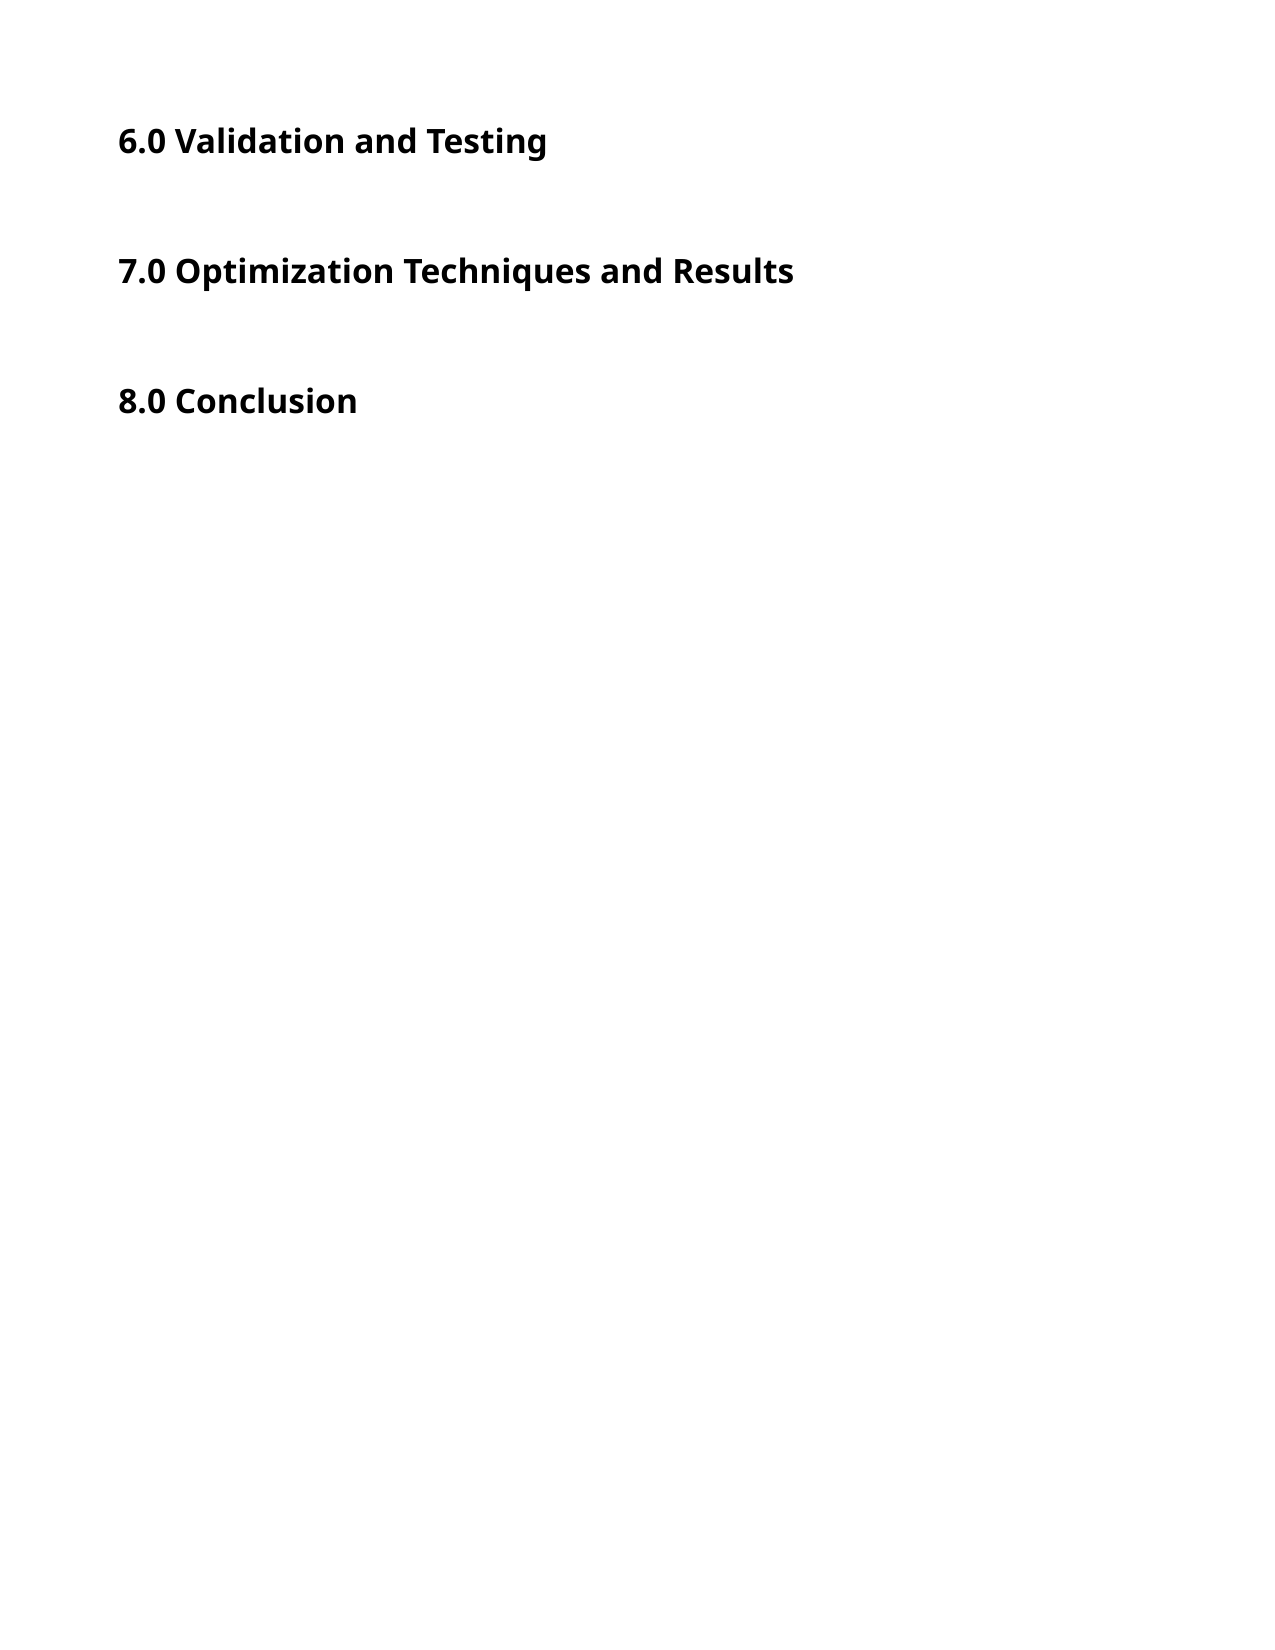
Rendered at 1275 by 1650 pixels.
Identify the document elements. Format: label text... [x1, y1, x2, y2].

subtitle 8.0 Conclusion [118, 378, 1157, 423]
subtitle 6.0 Validation and Testing [118, 118, 1157, 164]
subtitle 7.0 Optimization Techniques and Results [118, 248, 1157, 294]
